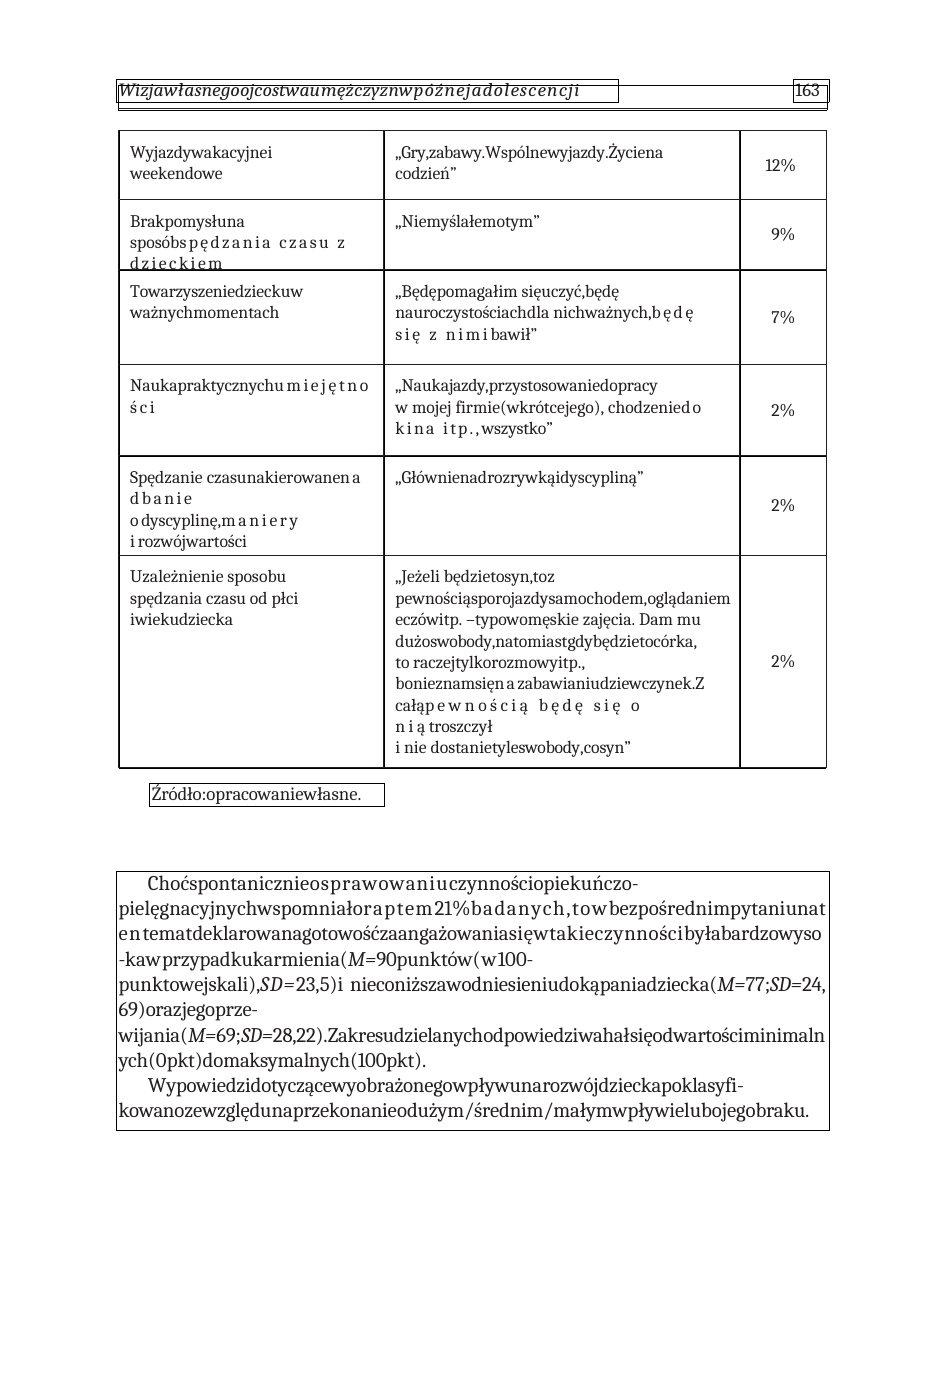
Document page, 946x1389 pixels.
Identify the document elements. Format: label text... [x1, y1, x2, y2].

text „Naukajazdy,przystosowaniedopracy [395, 376, 739, 396]
text 2% [746, 400, 820, 421]
text Wyjazdywakacyjneiweekendowe [130, 142, 280, 184]
text i nie dostanietyleswobody,cosyn” [395, 738, 739, 758]
text „Głównienadrozrywkąidyscypliną” [395, 467, 739, 488]
text 163 [795, 80, 829, 101]
text „Niemyślałemotym” [395, 211, 739, 231]
text Uzależnienie sposobu spędzania czasu od płci iwiekudziecka [130, 567, 310, 630]
text 7% [746, 307, 820, 327]
text Źródło:opracowaniewłasne. [152, 784, 384, 805]
text „Jeżeli będzietosyn,toz pewnościąsporojazdysamochodem,oglądaniemeczówitp. –typowomęskie zajęcia. Dam mu dużoswobody,natomiastgdybędzietocórka, [395, 567, 732, 651]
text Choćspontanicznieosprawowaniuczynnościopiekuńczo-pielęgnacyjnychwspomniałoraptem21%badanych,towbezpośrednimpytaniunatentematdeklarowanagotowośćzaangażowaniasięwtakieczynnościbyłabardzowyso-kawprzypadkukarmienia(M=90punktów(w100-punktowejskali),SD=23,5)inieconiższawodniesieniudokąpaniadziecka(M=77;SD=24,69)orazjegoprze-wijania(M=69;SD=28,22).Zakresudzielanychodpowiedziwahałsięodwartościminimalnych(0pkt)domaksymalnych(100pkt). [118, 872, 827, 1072]
text „Będępomagałim sięuczyć,będę [395, 281, 739, 302]
text Wypowiedzidotyczącewyobrażonegowpływunarozwójdzieckapoklasyfi-kowanozewzględunaprzekonanieodużym/średnim/małymwpływielubojegobraku. [118, 1074, 827, 1123]
text [118, 80, 618, 85]
text nauroczystościachdla nichważnych,będę się z nimibawił” [395, 303, 694, 345]
text Naukapraktycznychumiejętności [130, 376, 375, 418]
text 9% [746, 225, 820, 245]
text 12% [765, 155, 826, 176]
text Brakpomysłuna sposóbspędzania czasu z dzieckiem [130, 211, 375, 269]
text w mojej firmie(wkrótcejego), chodzeniedo kina itp.,wszystko” [395, 397, 721, 439]
text Towarzyszeniedzieckuwważnychmomentach [130, 281, 315, 323]
text 2% [746, 652, 820, 672]
text Wizjawłasnegoojcostwaumężczyznwpóźnejadolescencji [119, 86, 618, 101]
text „Gry,zabawy.Wspólnewyjazdy.Życiena codzień” [395, 142, 668, 184]
text to raczejtylkorozmowyitp., bonieznamsięnazabawianiudziewczynek.Z całąpewnością będę się o niątroszczył [395, 652, 734, 737]
text Spędzanie czasunakierowanena dbanie odyscyplinę,maniery irozwójwartości [130, 467, 366, 552]
text 2% [746, 496, 820, 516]
